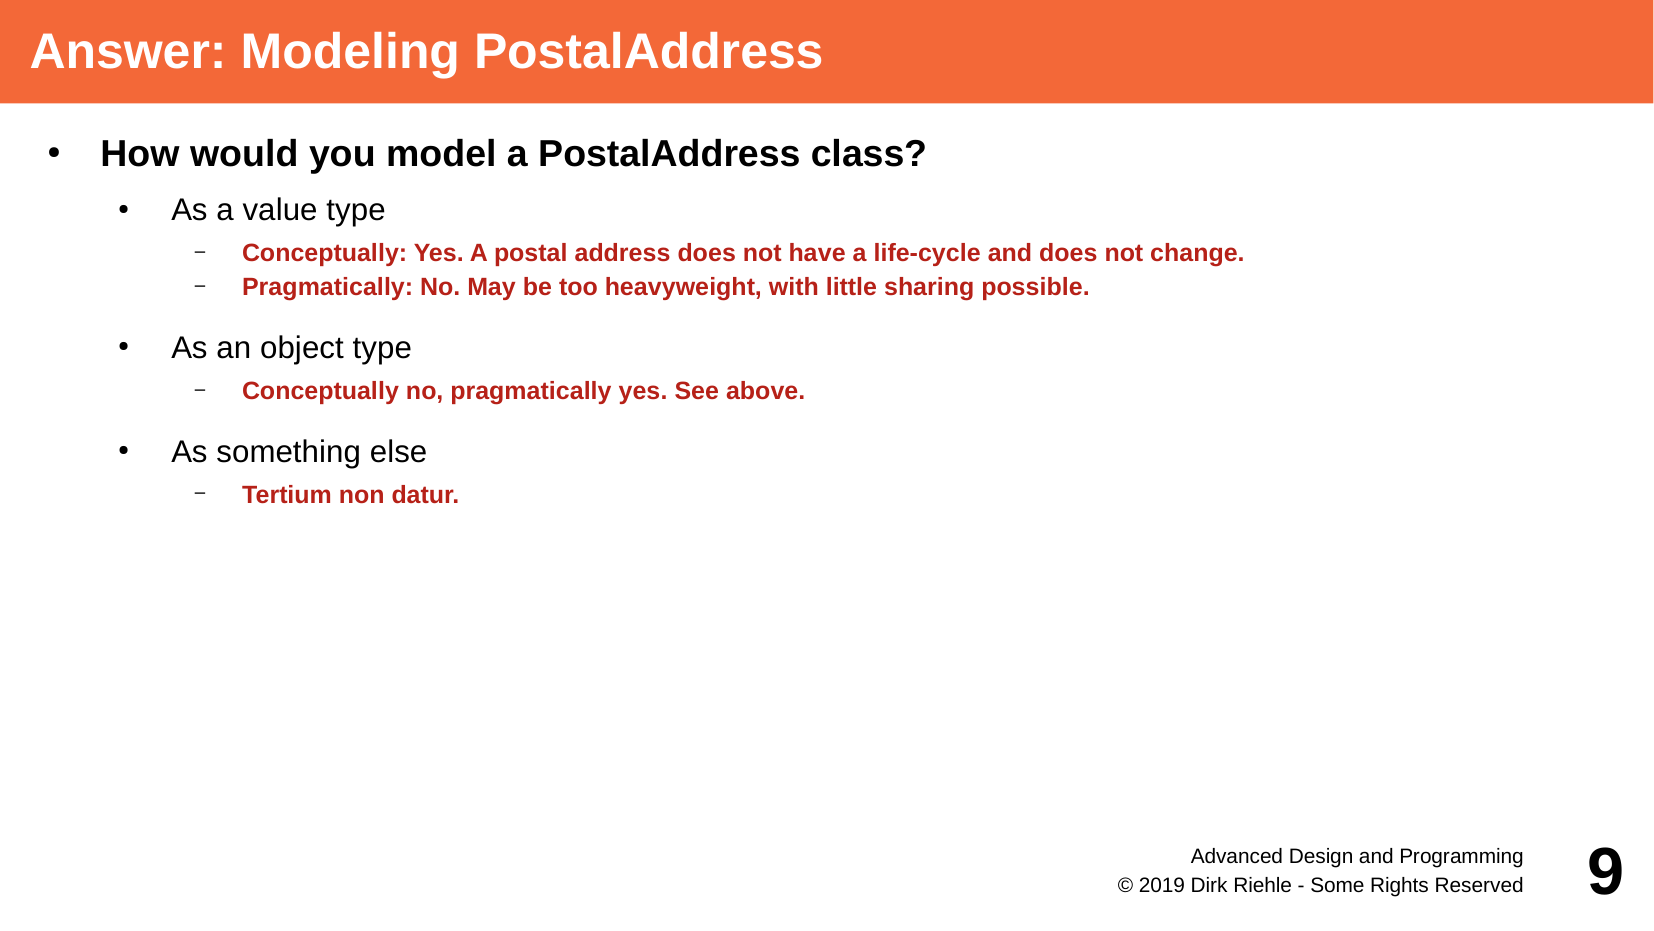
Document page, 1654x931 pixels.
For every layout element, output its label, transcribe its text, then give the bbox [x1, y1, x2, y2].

list How would you model a PostalAddress class? As a value type Conceptually: Yes. A postal address does not have a life-cycle and does not change. Pragmatically: No. May be too heavyweight, with little sharing possible. As an object type Conceptually no, pragmatically yes. See above. As something else Tertium non datur. [29, 132, 1625, 813]
title Answer: Modeling PostalAddress [0, 0, 1654, 104]
